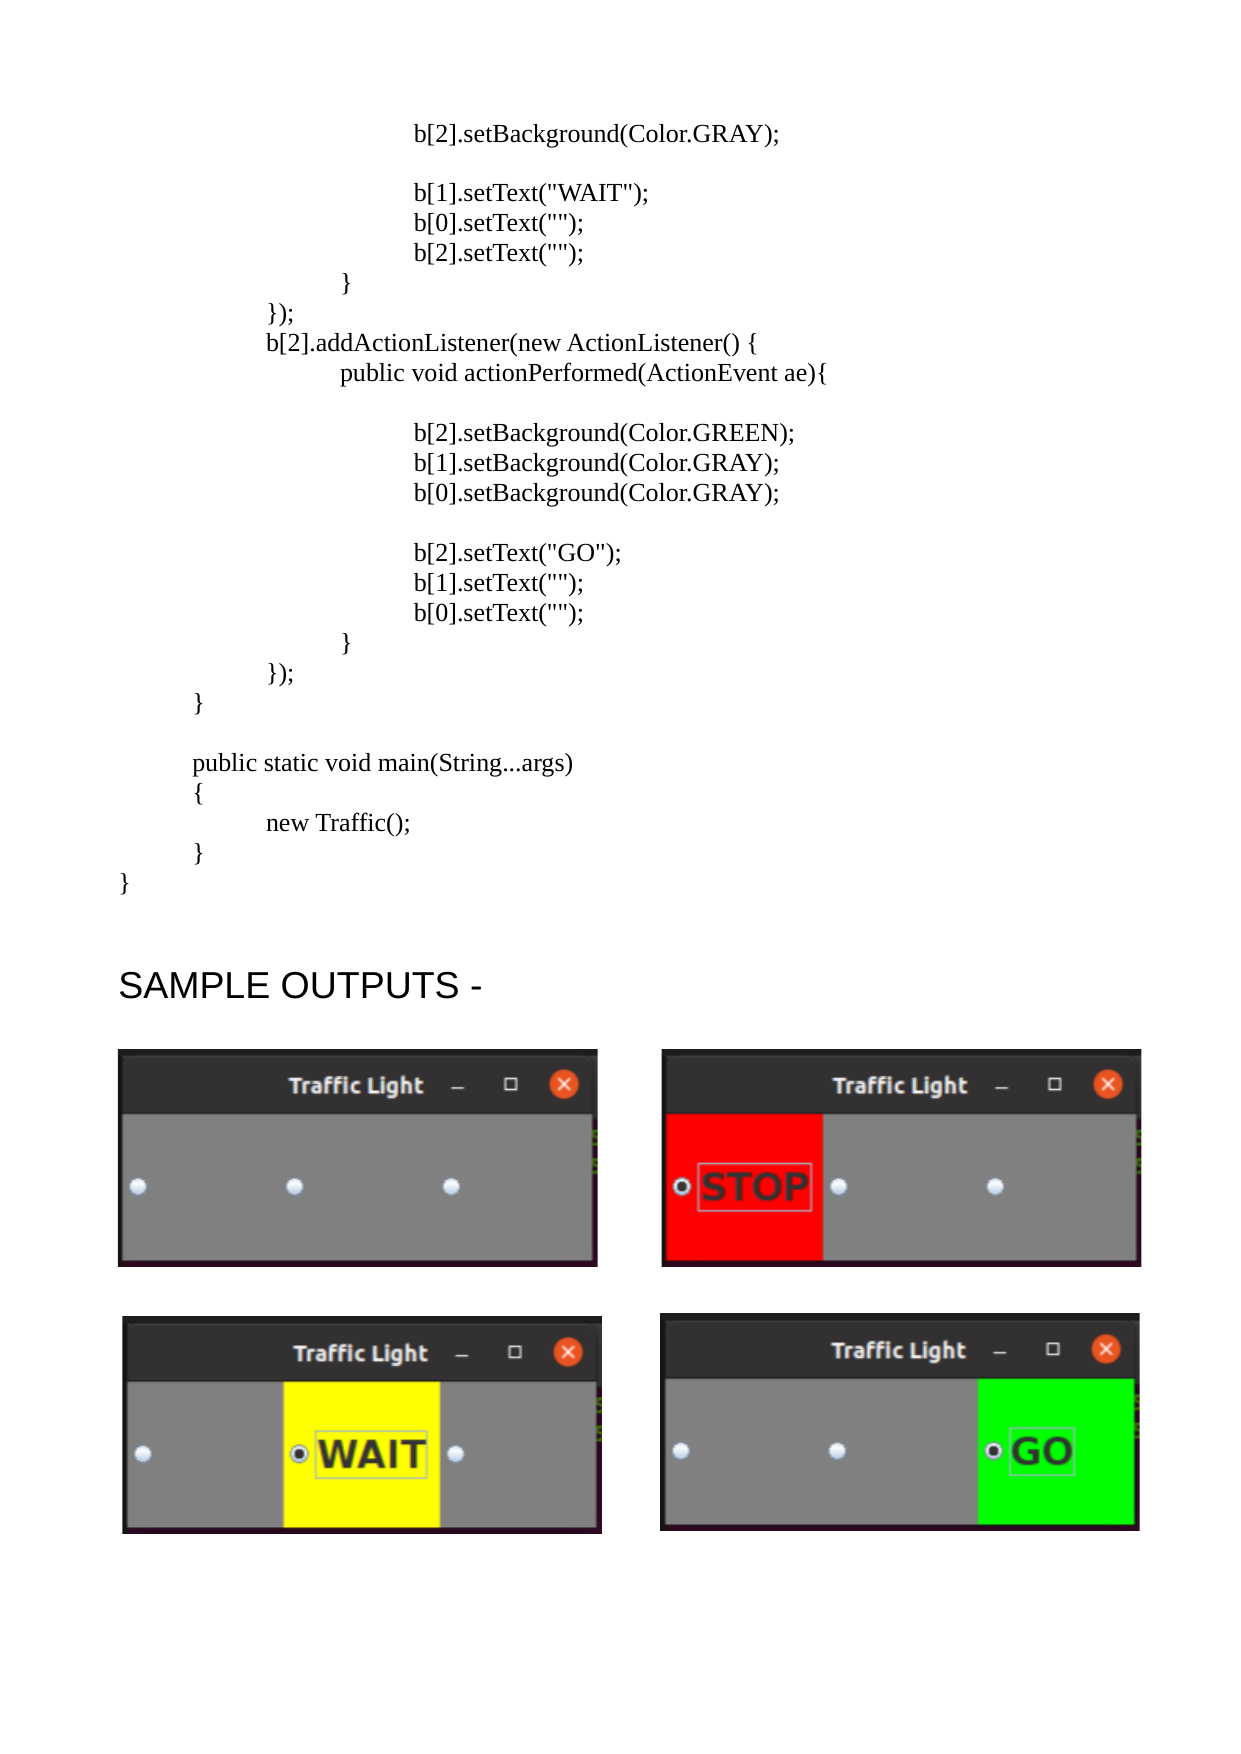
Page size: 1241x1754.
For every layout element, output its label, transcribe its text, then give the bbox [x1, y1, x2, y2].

subtitle SAMPLE OUTPUTS - [118, 963, 1122, 1006]
text } [118, 267, 1122, 297]
text b[2].setText(""); [118, 237, 1122, 267]
text public void actionPerformed(ActionEvent ae){ [118, 357, 1122, 387]
picture [660, 1313, 1140, 1531]
text b[2].setBackground(Color.GREEN); [118, 417, 1122, 447]
text new Traffic(); [118, 807, 1122, 837]
text }); [118, 657, 1122, 687]
text } [118, 837, 1122, 867]
text b[2].setBackground(Color.GRAY); [118, 118, 1122, 148]
text } [118, 867, 1122, 897]
text b[1].setText("WAIT"); [118, 177, 1122, 207]
picture [661, 1049, 1142, 1267]
text } [118, 627, 1122, 657]
text b[1].setBackground(Color.GRAY); [118, 447, 1122, 477]
text b[2].addActionListener(new ActionListener() { [118, 327, 1122, 357]
text public static void main(String...args) [118, 747, 1122, 777]
text b[0].setText(""); [118, 597, 1122, 627]
text b[0].setBackground(Color.GRAY); [118, 477, 1122, 507]
text b[2].setText("GO"); [118, 537, 1122, 567]
text }); [118, 297, 1122, 327]
picture [117, 1049, 598, 1267]
text b[0].setText(""); [118, 207, 1122, 237]
text b[1].setText(""); [118, 567, 1122, 597]
text } [118, 687, 1122, 717]
picture [122, 1316, 602, 1534]
text { [118, 777, 1122, 807]
